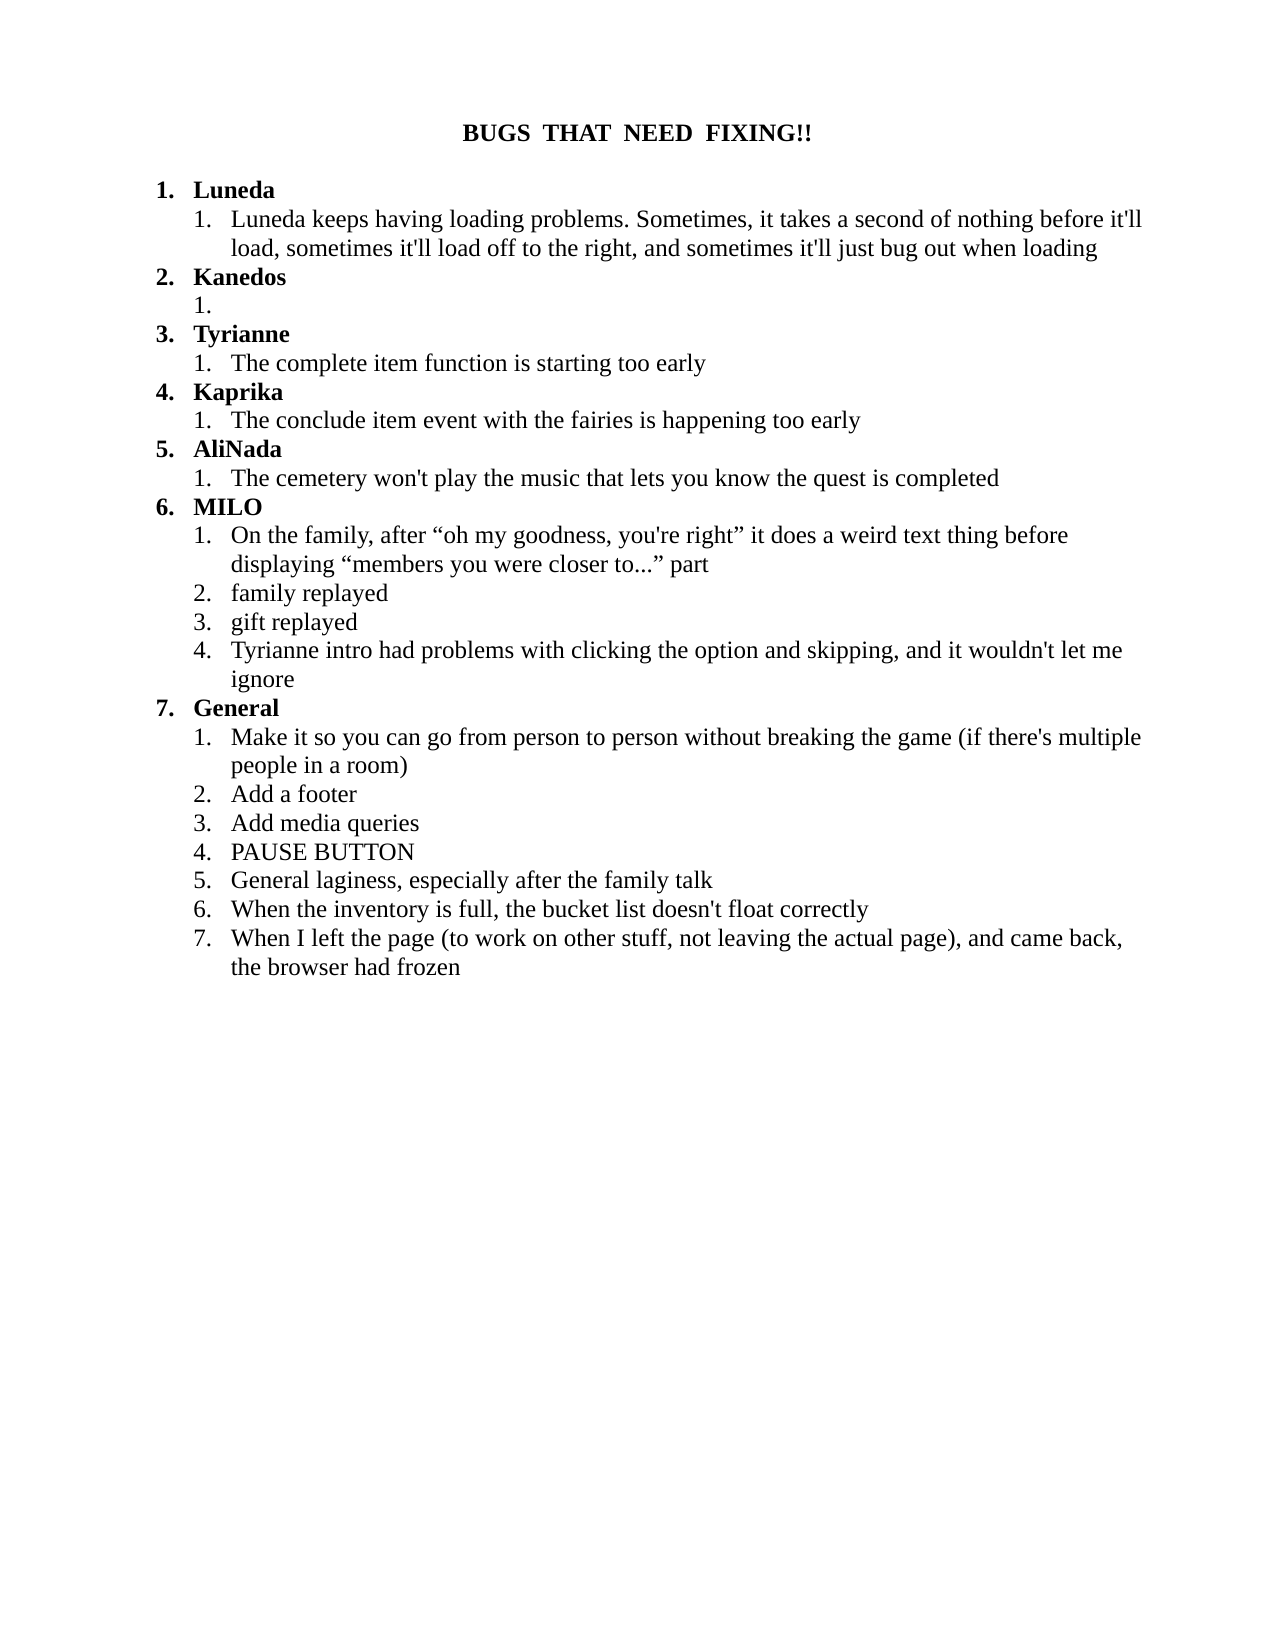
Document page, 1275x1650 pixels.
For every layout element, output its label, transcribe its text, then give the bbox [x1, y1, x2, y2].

list General laginess, especially after the family talk [193, 866, 1157, 894]
text BUGS THAT NEED FIXING!! [118, 118, 1157, 147]
list Add a footer [193, 779, 1157, 808]
list The complete item function is starting too early [193, 348, 1157, 377]
list Tyrianne [156, 319, 1157, 348]
list PAUSE BUTTON [193, 837, 1157, 866]
list Kanedos [156, 262, 1157, 291]
list When the inventory is full, the bucket list doesn't float correctly [193, 894, 1157, 923]
list Tyrianne intro had problems with clicking the option and skipping, and it wouldn't let me ignore [193, 636, 1157, 693]
list The conclude item event with the fairies is happening too early [193, 406, 1157, 434]
list Kaprika [156, 377, 1157, 406]
list MILO [156, 492, 1157, 521]
list family replayed [193, 578, 1157, 607]
list Make it so you can go from person to person without breaking the game (if there's multiple people in a room) [193, 722, 1157, 779]
list General [156, 693, 1157, 722]
list On the family, after “oh my goodness, you're right” it does a weird text thing before displaying “members you were closer to...” part [193, 521, 1157, 578]
list The cemetery won't play the music that lets you know the quest is completed [193, 463, 1157, 492]
list gift replayed [193, 607, 1157, 636]
list When I left the page (to work on other stuff, not leaving the actual page), and came back, the browser had frozen [193, 923, 1157, 981]
list AliNada [156, 434, 1157, 463]
list Luneda keeps having loading problems. Sometimes, it takes a second of nothing before it'll load, sometimes it'll load off to the right, and sometimes it'll just bug out when loading [193, 204, 1157, 262]
list Luneda [156, 176, 1157, 204]
list Add media queries [193, 808, 1157, 837]
